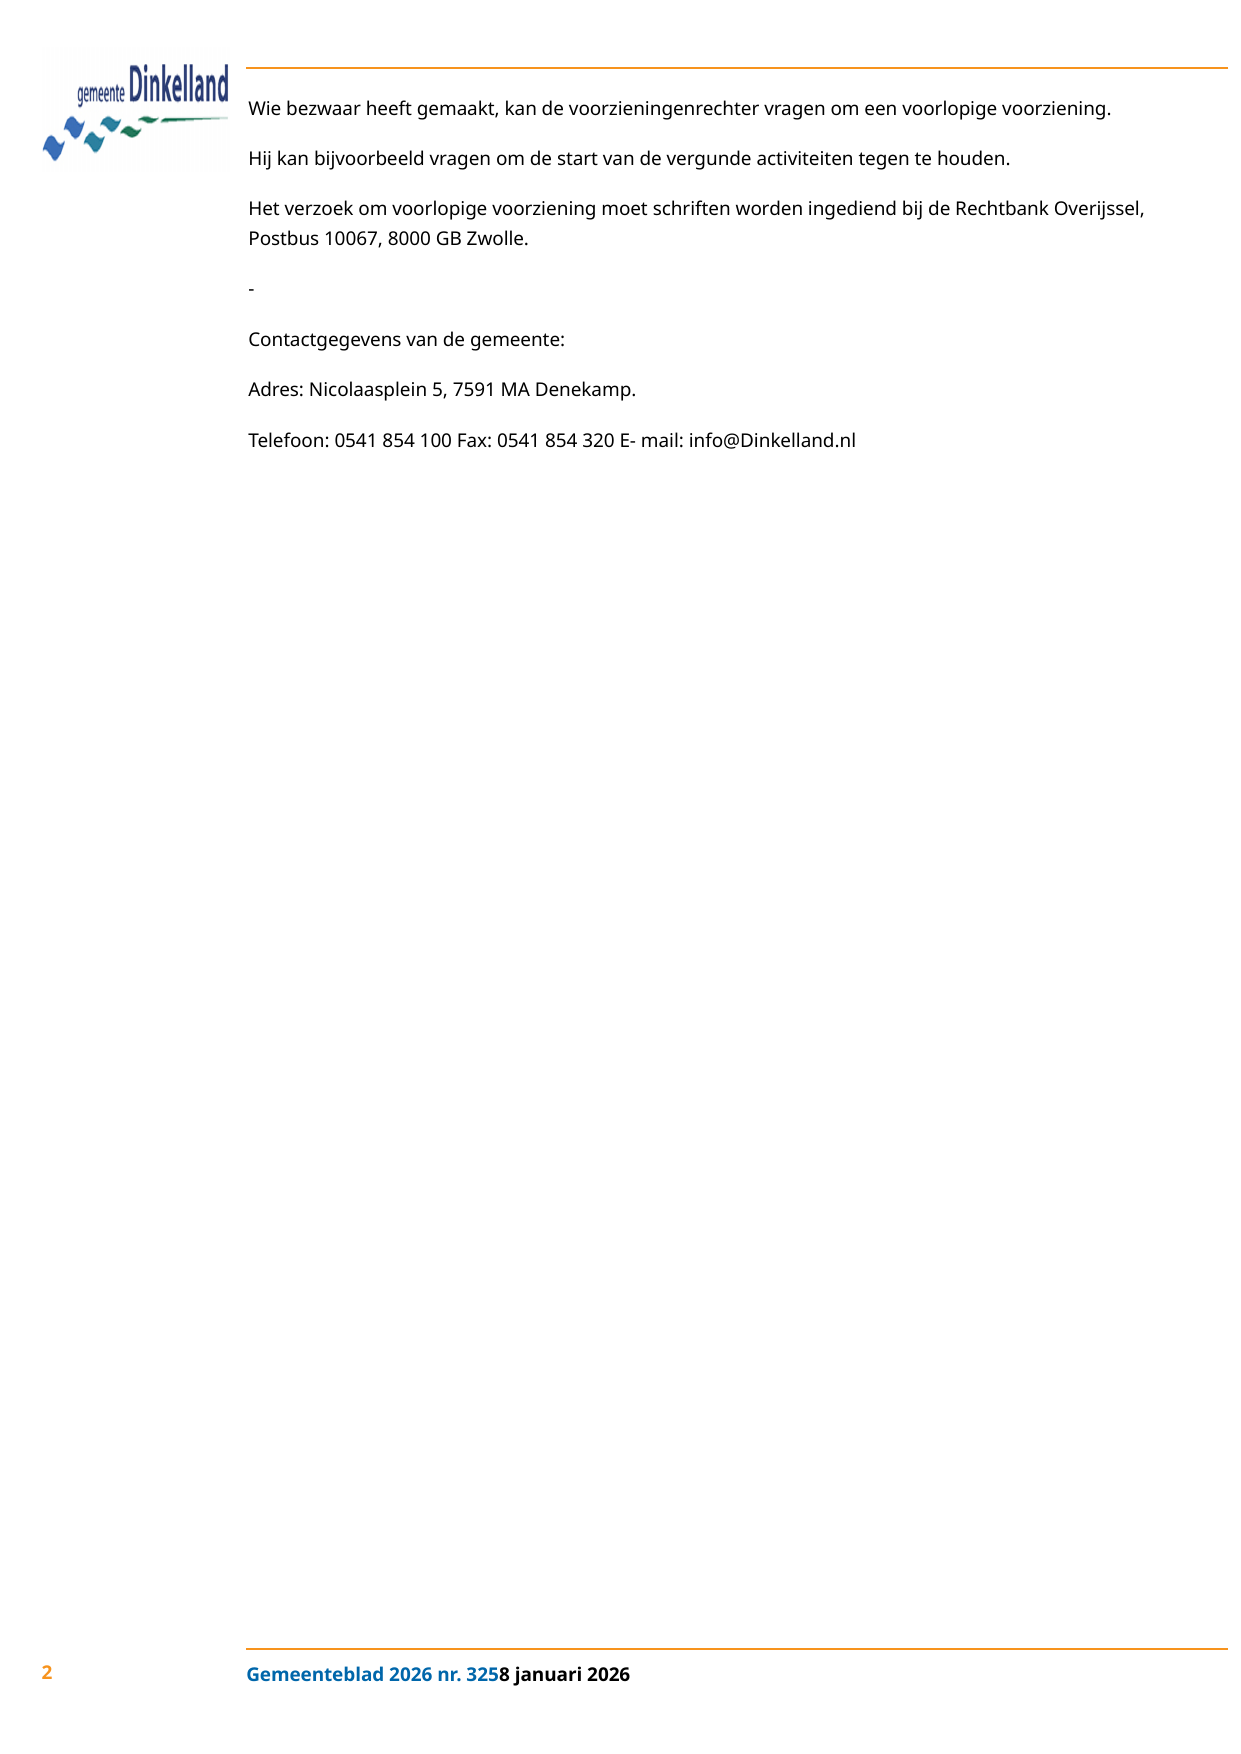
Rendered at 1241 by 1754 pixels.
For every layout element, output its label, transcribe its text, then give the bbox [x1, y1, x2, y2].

text Contactgegevens van de gemeente: [248, 326, 1152, 352]
text Het verzoek om voorlopige voorziening moet schriften worden ingediend bij de Rechtbank Overijssel, Postbus 10067, 8000 GB Zwolle. [248, 196, 1152, 251]
picture [41, 47, 231, 172]
text - [248, 276, 1152, 301]
text Telefoon: 0541 854 100 Fax: 0541 854 320 E- mail: info@Dinkelland.nl [248, 427, 1152, 453]
text Wie bezwaar heeft gemaakt, kan de voorzieningenrechter vragen om een voorlopige voorziening. [248, 95, 1152, 121]
text Adres: Nicolaasplein 5, 7591 MA Denekamp. [248, 376, 1152, 402]
text Hij kan bijvoorbeeld vragen om de start van de vergunde activiteiten tegen te houden. [248, 145, 1152, 171]
